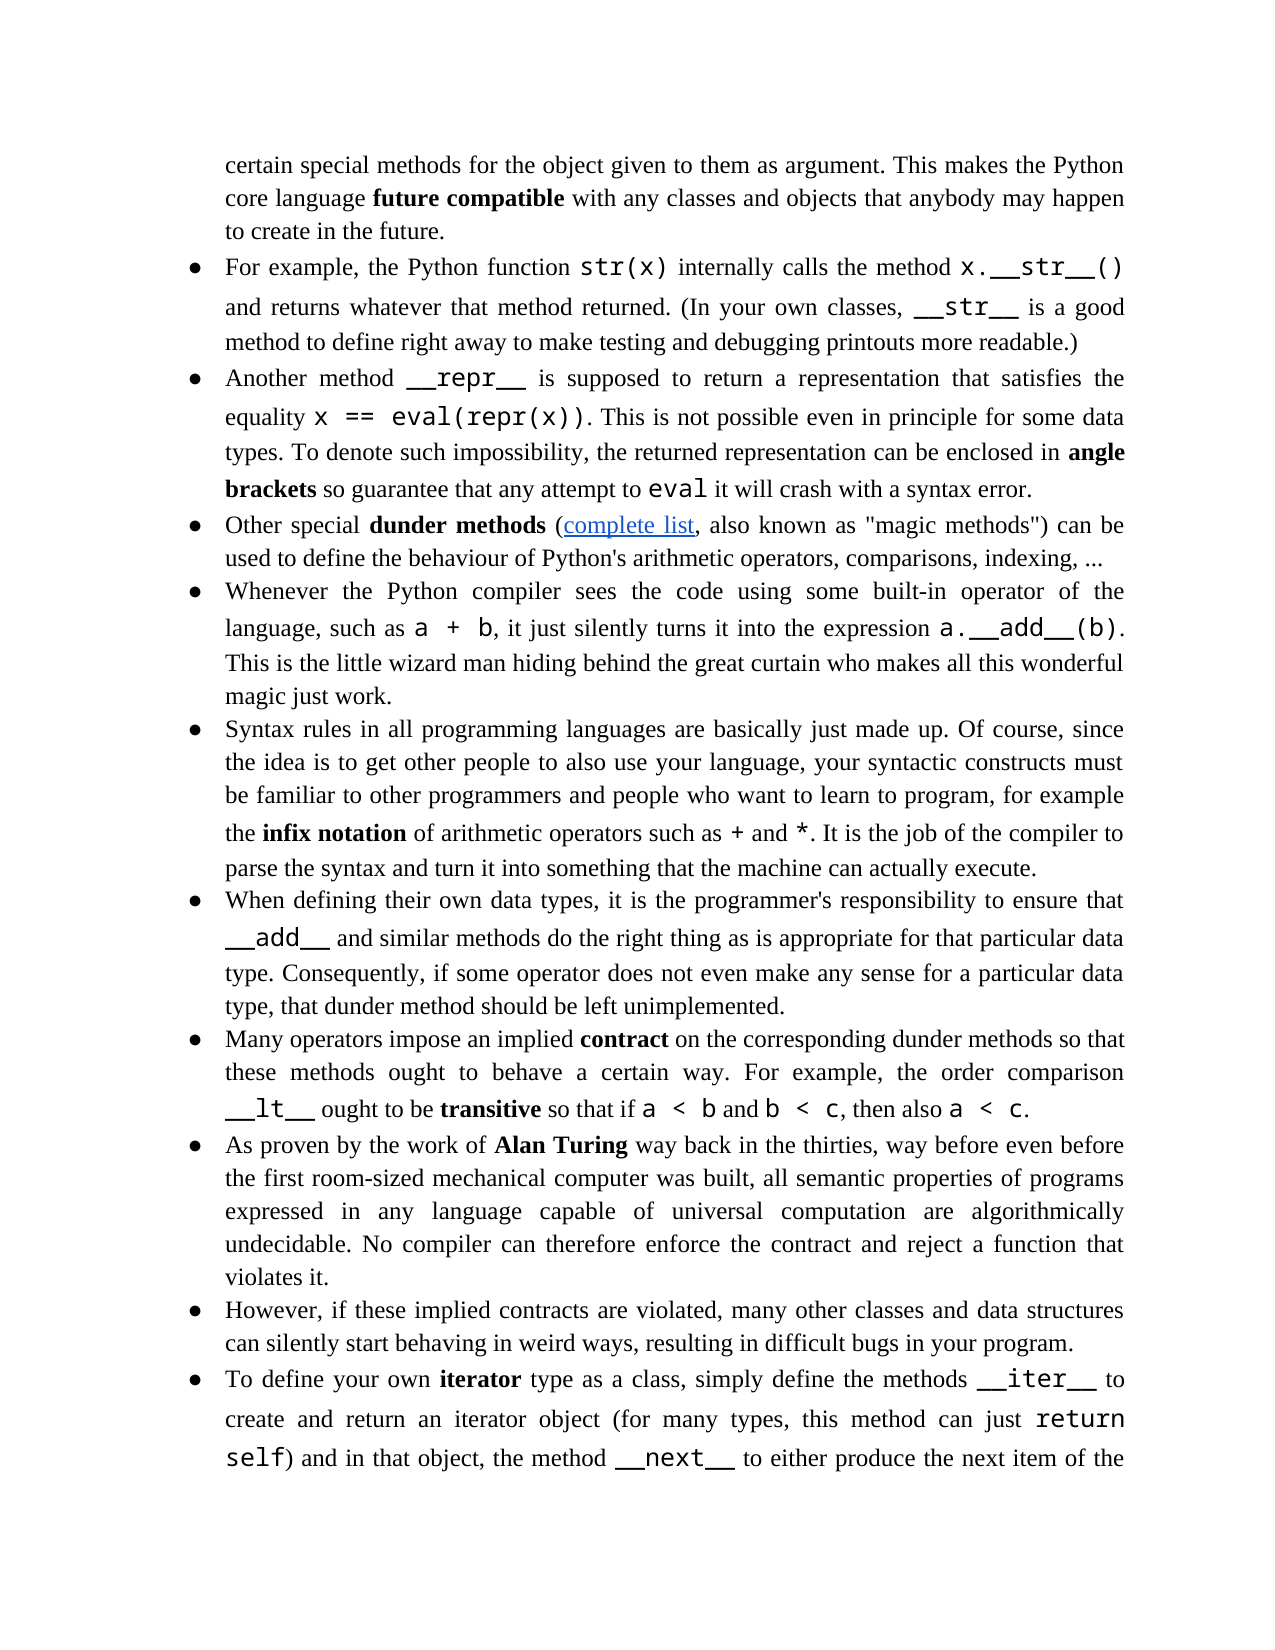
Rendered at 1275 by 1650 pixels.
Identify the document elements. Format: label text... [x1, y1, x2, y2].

list Another method __repr__ is supposed to return a representation that satisfies the equality x == eval(repr(x)). This is not possible even in principle for some data types. To denote such impossibility, the returned representation can be enclosed in angle brackets so guarantee that any attempt to eval it will crash with a syntax error. [187, 359, 1125, 505]
list When defining their own data types, it is the programmer's responsibility to ensure that __add__ and similar methods do the right thing as is appropriate for that particular data type. Consequently, if some operator does not even make any sense for a particular data type, that dunder method should be left unimplemented. [187, 886, 1125, 1019]
list Other special dunder methods (complete list, also known as "magic methods") can be used to define the behaviour of Python's arithmetic operators, comparisons, indexing, ... [187, 510, 1125, 572]
list However, if these implied contracts are violated, many other classes and data structures can silently start behaving in weird ways, resulting in difficult bugs in your program. [187, 1295, 1125, 1357]
list For example, the Python function str(x) internally calls the method x.__str__() and returns whatever that method returned. (In your own classes, __str__ is a good method to define right away to make testing and debugging printouts more readable.) [187, 249, 1125, 355]
list As proven by the work of Alan Turing way back in the thirties, way before even before the first room-sized mechanical computer was built, all semantic properties of programs expressed in any language capable of universal computation are algorithmically undecidable. No compiler can therefore enforce the contract and reject a function that violates it. [187, 1130, 1125, 1291]
list Whenever the Python compiler sees the code using some built-in operator of the language, such as a + b, it just silently turns it into the expression a.__add__(b). This is the little wizard man hiding behind the great curtain who makes all this wonderful magic just work. [187, 576, 1125, 710]
list To define your own iterator type as a class, simply define the methods __iter__ to create and return an iterator object (for many types, this method can just return self) and in that object, the method __next__ to either produce the next item of the [187, 1361, 1125, 1473]
list Many operators impose an implied contract on the corresponding dunder methods so that these methods ought to behave a certain way. For example, the order comparison __lt__ ought to be transitive so that if a < b and b < c, then also a < c. [187, 1024, 1125, 1125]
list Syntax rules in all programming languages are basically just made up. Of course, since the idea is to get other people to also use your language, your syntactic constructs must be familiar to other programmers and people who want to learn to program, for example the infix notation of arithmetic operators such as + and *. It is the job of the compiler to parse the syntax and turn it into something that the machine can actually execute. [187, 714, 1125, 881]
list certain special methods for the object given to them as argument. This makes the Python core language future compatible with any classes and objects that anybody may happen to create in the future. [187, 150, 1125, 245]
